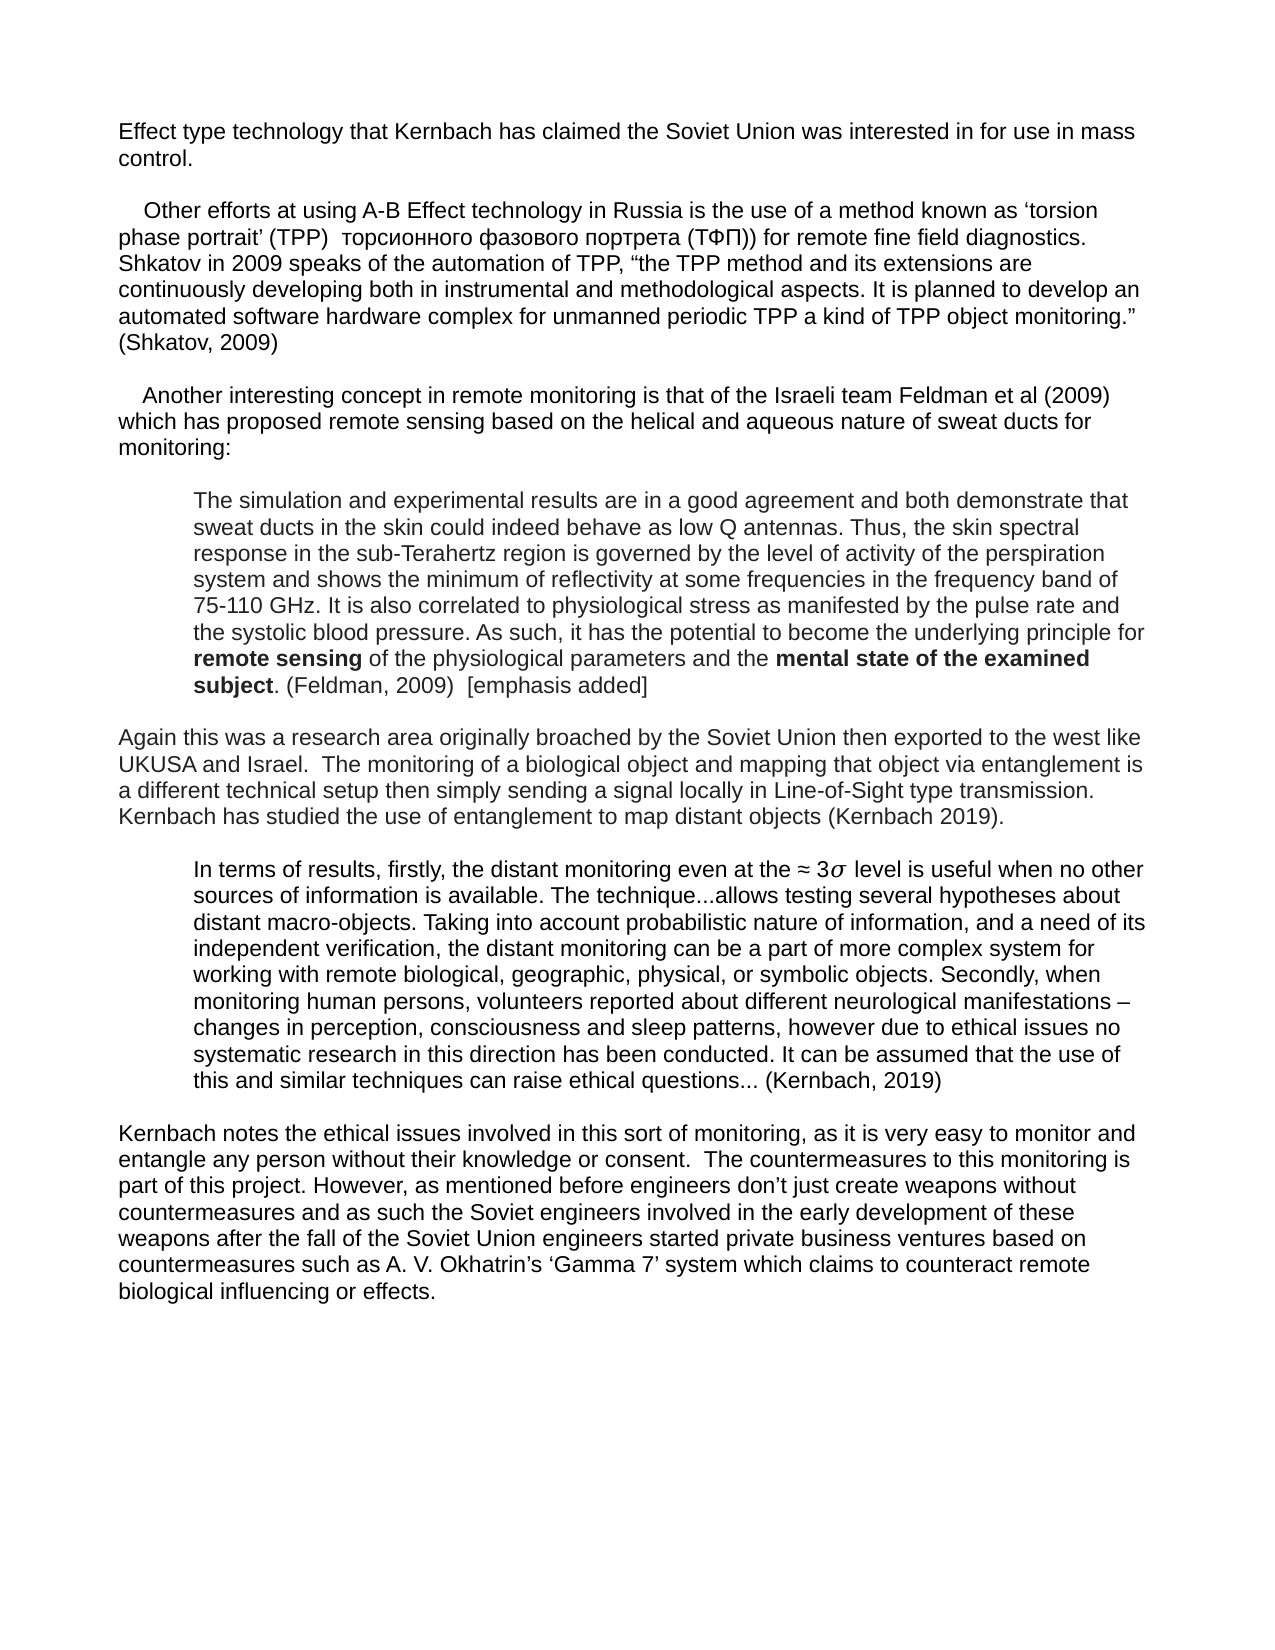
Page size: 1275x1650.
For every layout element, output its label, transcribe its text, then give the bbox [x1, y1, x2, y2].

text Kernbach notes the ethical issues involved in this sort of monitoring, as it is very easy to monitor and entangle any person without their knowledge or consent. The countermeasures to this monitoring is part of this project. However, as mentioned before engineers don’t just create weapons without countermeasures and as such the Soviet engineers involved in the early development of these weapons after the fall of the Soviet Union engineers started private business ventures based on countermeasures such as A. V. Okhatrin’s ‘Gamma 7’ system which claims to counteract remote biological influencing or effects. [118, 1119, 1157, 1304]
text Another interesting concept in remote monitoring is that of the Israeli team Feldman et al (2009) which has proposed remote sensing based on the helical and aqueous nature of sweat ducts for monitoring: [118, 382, 1157, 461]
text Other efforts at using A-B Effect technology in Russia is the use of a method known as ‘torsion phase portrait’ (TPP) торсионного фазового портрета (ТФП)) for remote fine field diagnostics. Shkatov in 2009 speaks of the automation of TPP, “the TPP method and its extensions are continuously developing both in instrumental and methodological aspects. It is planned to develop an automated software hardware complex for unmanned periodic TPP a kind of TPP object monitoring.” (Shkatov, 2009) [118, 197, 1157, 355]
text In terms of results, firstly, the distant monitoring even at the ≈ 3𝜎 level is useful when no other sources of information is available. The technique...allows testing several hypotheses about distant macro-objects. Taking into account probabilistic nature of information, and a need of its independent verification, the distant monitoring can be a part of more complex system for working with remote biological, geographic, physical, or symbolic objects. Secondly, when monitoring human persons, volunteers reported about different neurological manifestations – changes in perception, consciousness and sleep patterns, however due to ethical issues no systematic research in this direction has been conducted. It can be assumed that the use of this and similar techniques can raise ethical questions... (Kernbach, 2019) [193, 856, 1157, 1093]
text Effect type technology that Kernbach has claimed the Soviet Union was interested in for use in mass control. [118, 118, 1157, 171]
text The simulation and experimental results are in a good agreement and both demonstrate that sweat ducts in the skin could indeed behave as low Q antennas. Thus, the skin spectral response in the sub-Terahertz region is governed by the level of activity of the perspiration system and shows the minimum of reflectivity at some frequencies in the frequency band of 75-110 GHz. It is also correlated to physiological stress as manifested by the pulse rate and the systolic blood pressure. As such, it has the potential to become the underlying principle for remote sensing of the physiological parameters and the mental state of the examined subject. (Feldman, 2009) [emphasis added] [193, 487, 1157, 698]
text Again this was a research area originally broached by the Soviet Union then exported to the west like UKUSA and Israel. The monitoring of a biological object and mapping that object via entanglement is a different technical setup then simply sending a signal locally in Line-of-Sight type transmission. Kernbach has studied the use of entanglement to map distant objects (Kernbach 2019). [118, 724, 1157, 830]
